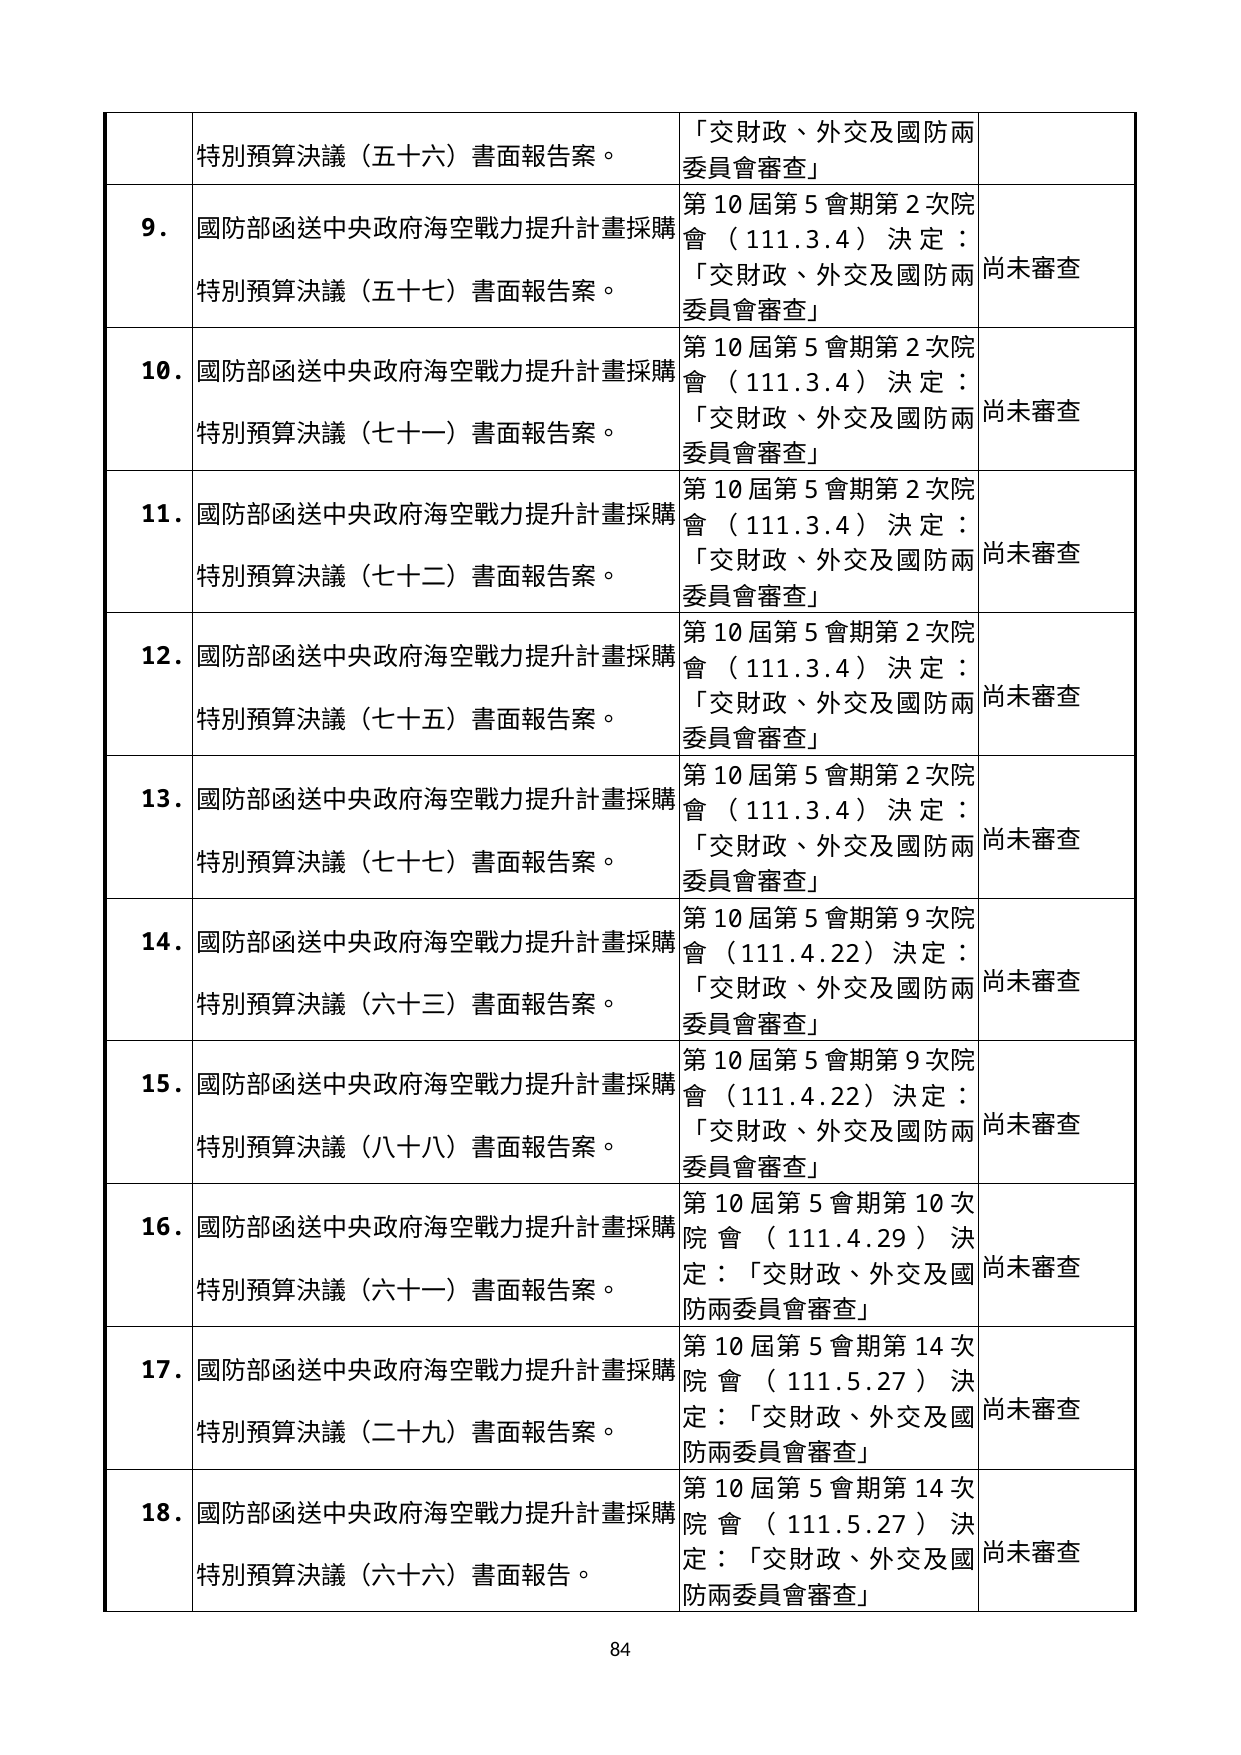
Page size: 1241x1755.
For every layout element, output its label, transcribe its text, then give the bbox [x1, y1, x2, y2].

table_cell 第10屆第5會期第2次院會（111.3.4）決定：「交財政、外交及國防兩委員會審查」 [680, 471, 978, 612]
table_cell 尚未審查 [979, 613, 1134, 755]
table_cell [107, 756, 192, 898]
table_cell 尚未審查 [979, 1184, 1134, 1326]
table_cell [107, 613, 192, 755]
table_cell 國防部函送中央政府海空戰力提升計畫採購特別預算決議（六十一）書面報告案。 [193, 1184, 679, 1326]
table_cell 國防部函送中央政府海空戰力提升計畫採購特別預算決議（六十六）書面報告。 [193, 1470, 679, 1611]
table_cell 尚未審查 [979, 185, 1134, 327]
table_cell 第10屆第5會期第14次院會（111.5.27）決定：「交財政、外交及國防兩委員會審查」 [680, 1470, 978, 1611]
table_cell 特別預算決議（五十六）書面報告案。 [193, 113, 679, 184]
table_cell 國防部函送中央政府海空戰力提升計畫採購特別預算決議（七十七）書面報告案。 [193, 756, 679, 898]
table_cell 「交財政、外交及國防兩委員會審查」 [680, 113, 978, 184]
table_cell 國防部函送中央政府海空戰力提升計畫採購特別預算決議（七十一）書面報告案。 [193, 328, 679, 469]
table_cell 尚未審查 [979, 1470, 1134, 1611]
table_cell 尚未審查 [979, 1327, 1134, 1468]
table_cell 第10屆第5會期第2次院會（111.3.4）決定：「交財政、外交及國防兩委員會審查」 [680, 613, 978, 755]
table_cell [107, 1184, 192, 1326]
table_cell 尚未審查 [979, 756, 1134, 898]
table_cell 國防部函送中央政府海空戰力提升計畫採購特別預算決議（二十九）書面報告案。 [193, 1327, 679, 1468]
table_cell 國防部函送中央政府海空戰力提升計畫採購特別預算決議（七十五）書面報告案。 [193, 613, 679, 755]
table_cell 尚未審查 [979, 471, 1134, 612]
table_cell 第10屆第5會期第9次院會（111.4.22）決定：「交財政、外交及國防兩委員會審查」 [680, 899, 978, 1040]
table_cell [107, 899, 192, 1040]
table_cell 尚未審查 [979, 899, 1134, 1040]
table_cell 尚未審查 [979, 1041, 1134, 1183]
table_cell 尚未審查 [979, 328, 1134, 469]
table_cell 國防部函送中央政府海空戰力提升計畫採購特別預算決議（八十八）書面報告案。 [193, 1041, 679, 1183]
table_cell 第10屆第5會期第14次院會（111.5.27）決定：「交財政、外交及國防兩委員會審查」 [680, 1327, 978, 1468]
table_cell 第10屆第5會期第2次院會（111.3.4）決定：「交財政、外交及國防兩委員會審查」 [680, 756, 978, 898]
table_cell 第10屆第5會期第2次院會（111.3.4）決定：「交財政、外交及國防兩委員會審查」 [680, 185, 978, 327]
table_cell 第10屆第5會期第10次院會（111.4.29）決定：「交財政、外交及國防兩委員會審查」 [680, 1184, 978, 1326]
table_cell 第10屆第5會期第9次院會（111.4.22）決定：「交財政、外交及國防兩委員會審查」 [680, 1041, 978, 1183]
table_cell [107, 1327, 192, 1468]
table_cell [979, 113, 1134, 184]
table_cell 第10屆第5會期第2次院會（111.3.4）決定：「交財政、外交及國防兩委員會審查」 [680, 328, 978, 469]
table_cell 國防部函送中央政府海空戰力提升計畫採購特別預算決議（六十三）書面報告案。 [193, 899, 679, 1040]
table_cell [107, 1470, 192, 1611]
table_cell [107, 328, 192, 469]
table_cell [107, 471, 192, 612]
table_cell 國防部函送中央政府海空戰力提升計畫採購特別預算決議（七十二）書面報告案。 [193, 471, 679, 612]
table_cell [107, 1041, 192, 1183]
table_cell [107, 113, 192, 184]
table_cell 國防部函送中央政府海空戰力提升計畫採購特別預算決議（五十七）書面報告案。 [193, 185, 679, 327]
table_cell [107, 185, 192, 327]
